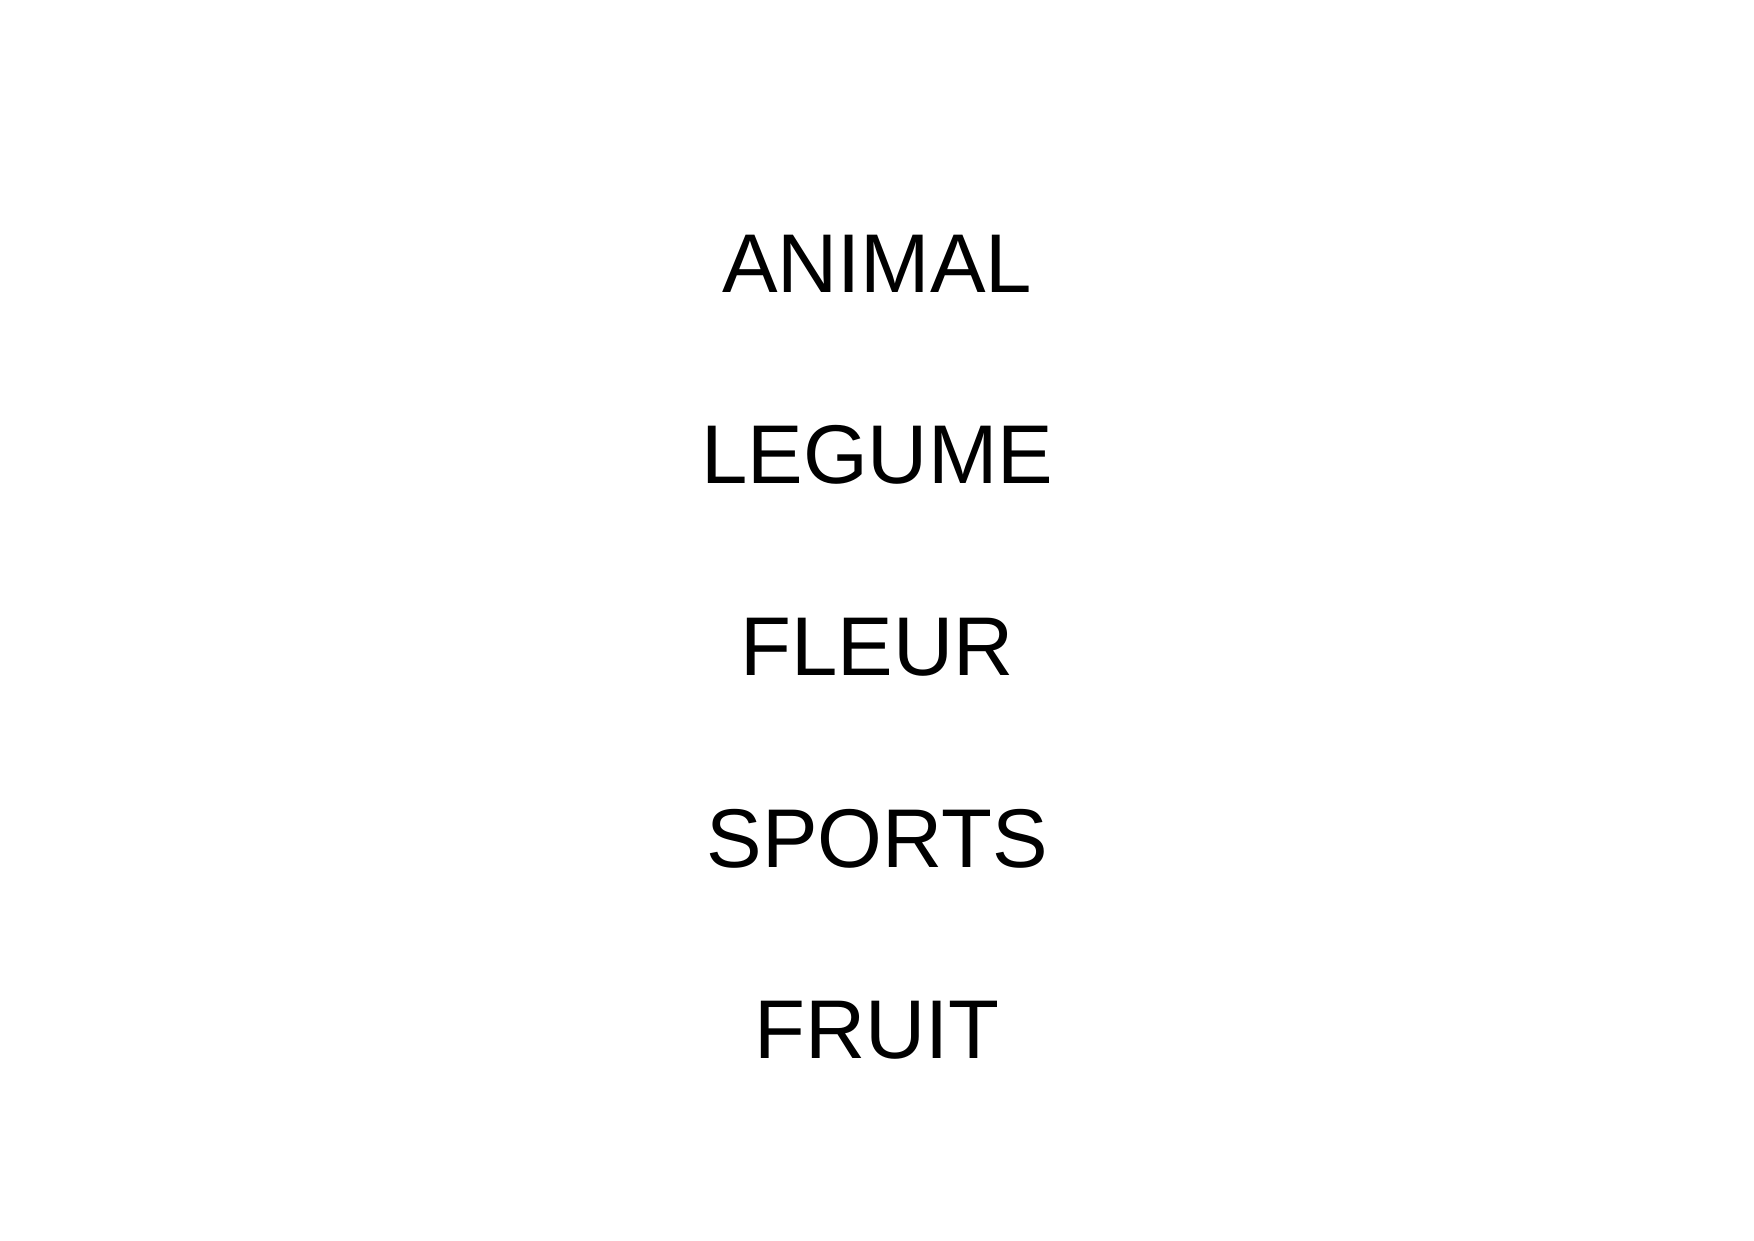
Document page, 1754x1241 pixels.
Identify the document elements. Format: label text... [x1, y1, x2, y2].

text SPORTS [118, 789, 1636, 885]
text LEGUME [118, 406, 1636, 501]
text ANIMAL [118, 214, 1636, 310]
text FLEUR [118, 597, 1636, 693]
text FRUIT [118, 981, 1636, 1076]
